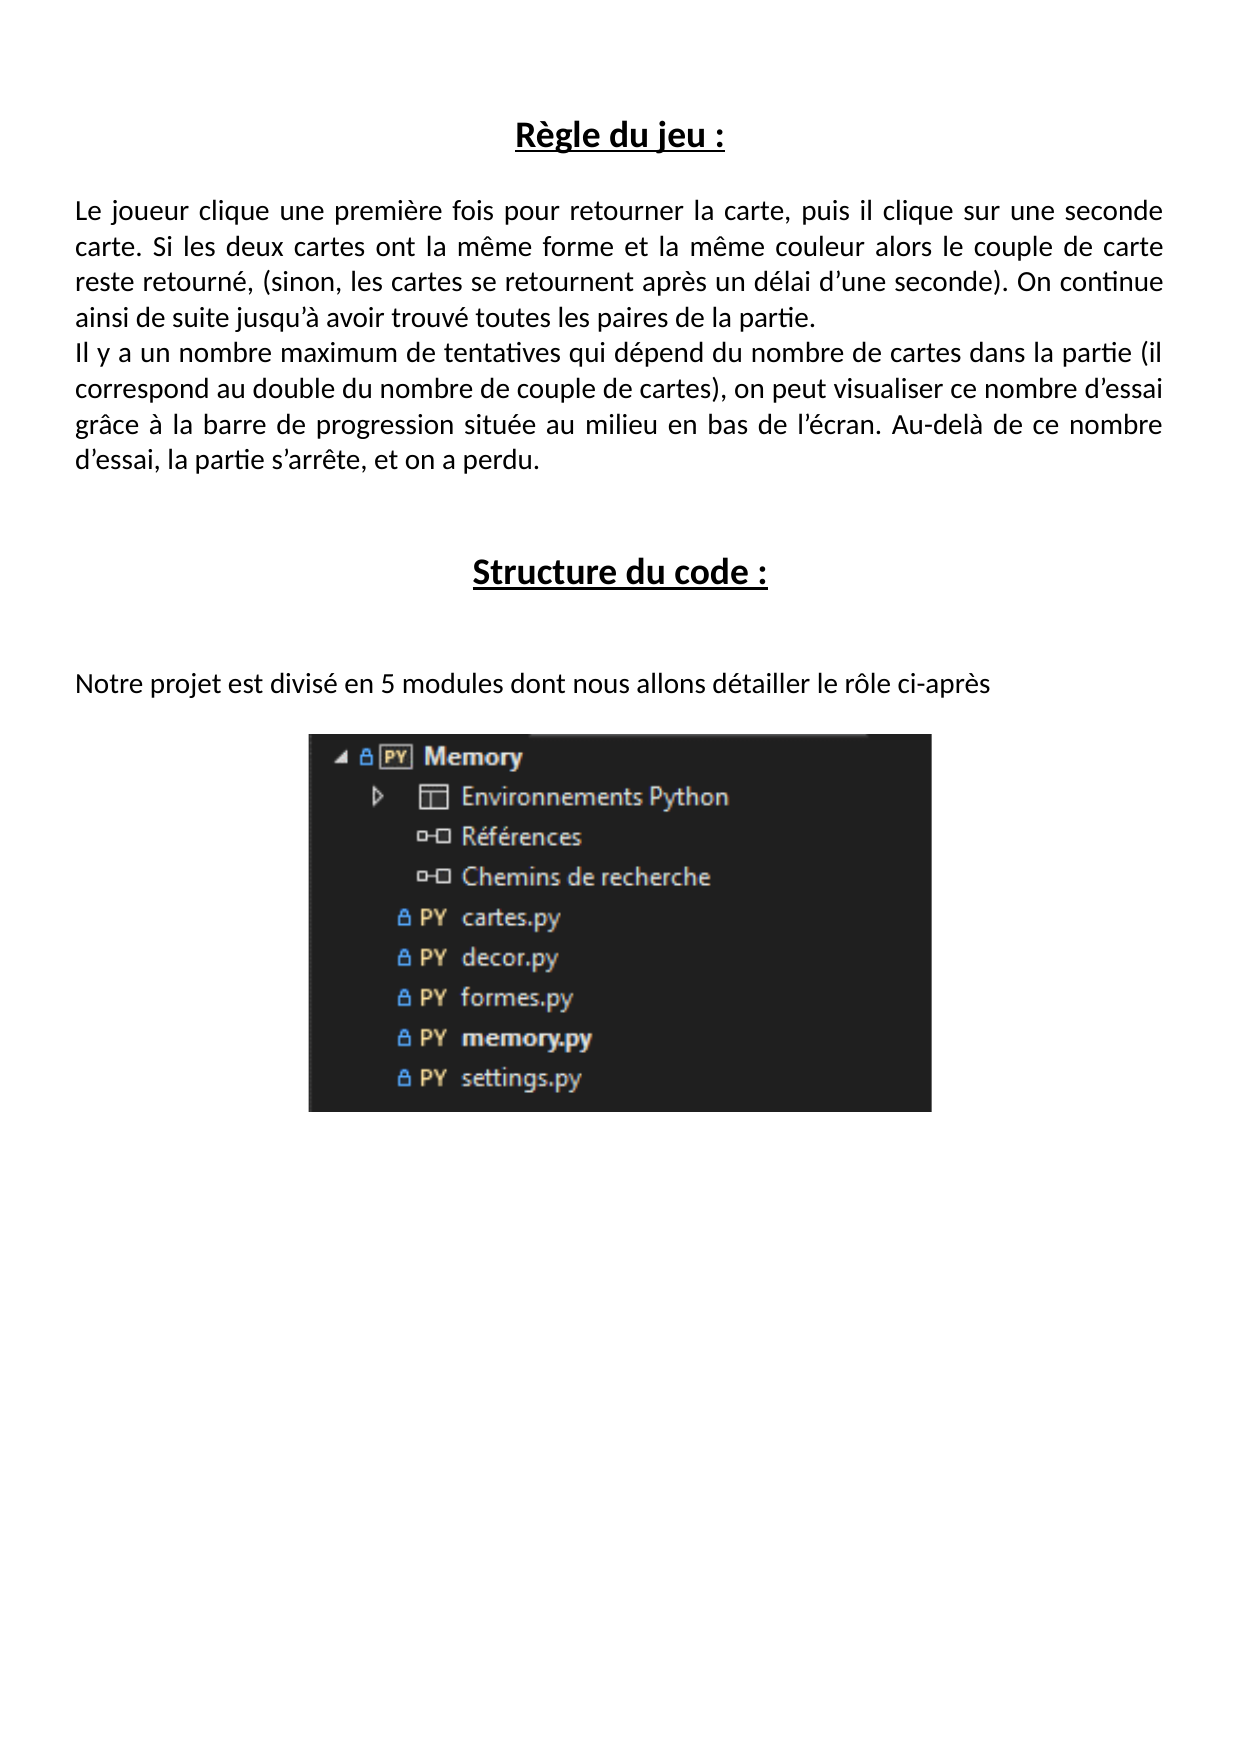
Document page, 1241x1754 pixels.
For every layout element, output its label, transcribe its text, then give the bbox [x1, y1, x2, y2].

text Notre projet est divisé en 5 modules dont nous allons détailler le rôle ci-après [75, 665, 1165, 701]
subtitle Structure du code : [75, 548, 1165, 594]
text Il y a un nombre maximum de tentatives qui dépend du nombre de cartes dans la partie (il correspond au double du nombre de couple de cartes), on peut visualiser ce nombre d’essai grâce à la barre de progression située au milieu en bas de l’écran. Au-delà de ce nombre d’essai, la partie s’arrête, et on a perdu. [75, 334, 1165, 477]
subtitle Règle du jeu : [75, 111, 1165, 156]
text Le joueur clique une première fois pour retourner la carte, puis il clique sur une seconde carte. Si les deux cartes ont la même forme et la même couleur alors le couple de carte reste retourné, (sinon, les cartes se retournent après un délai d’une seconde). On continue ainsi de suite jusqu’à avoir trouvé toutes les paires de la partie. [75, 192, 1165, 334]
